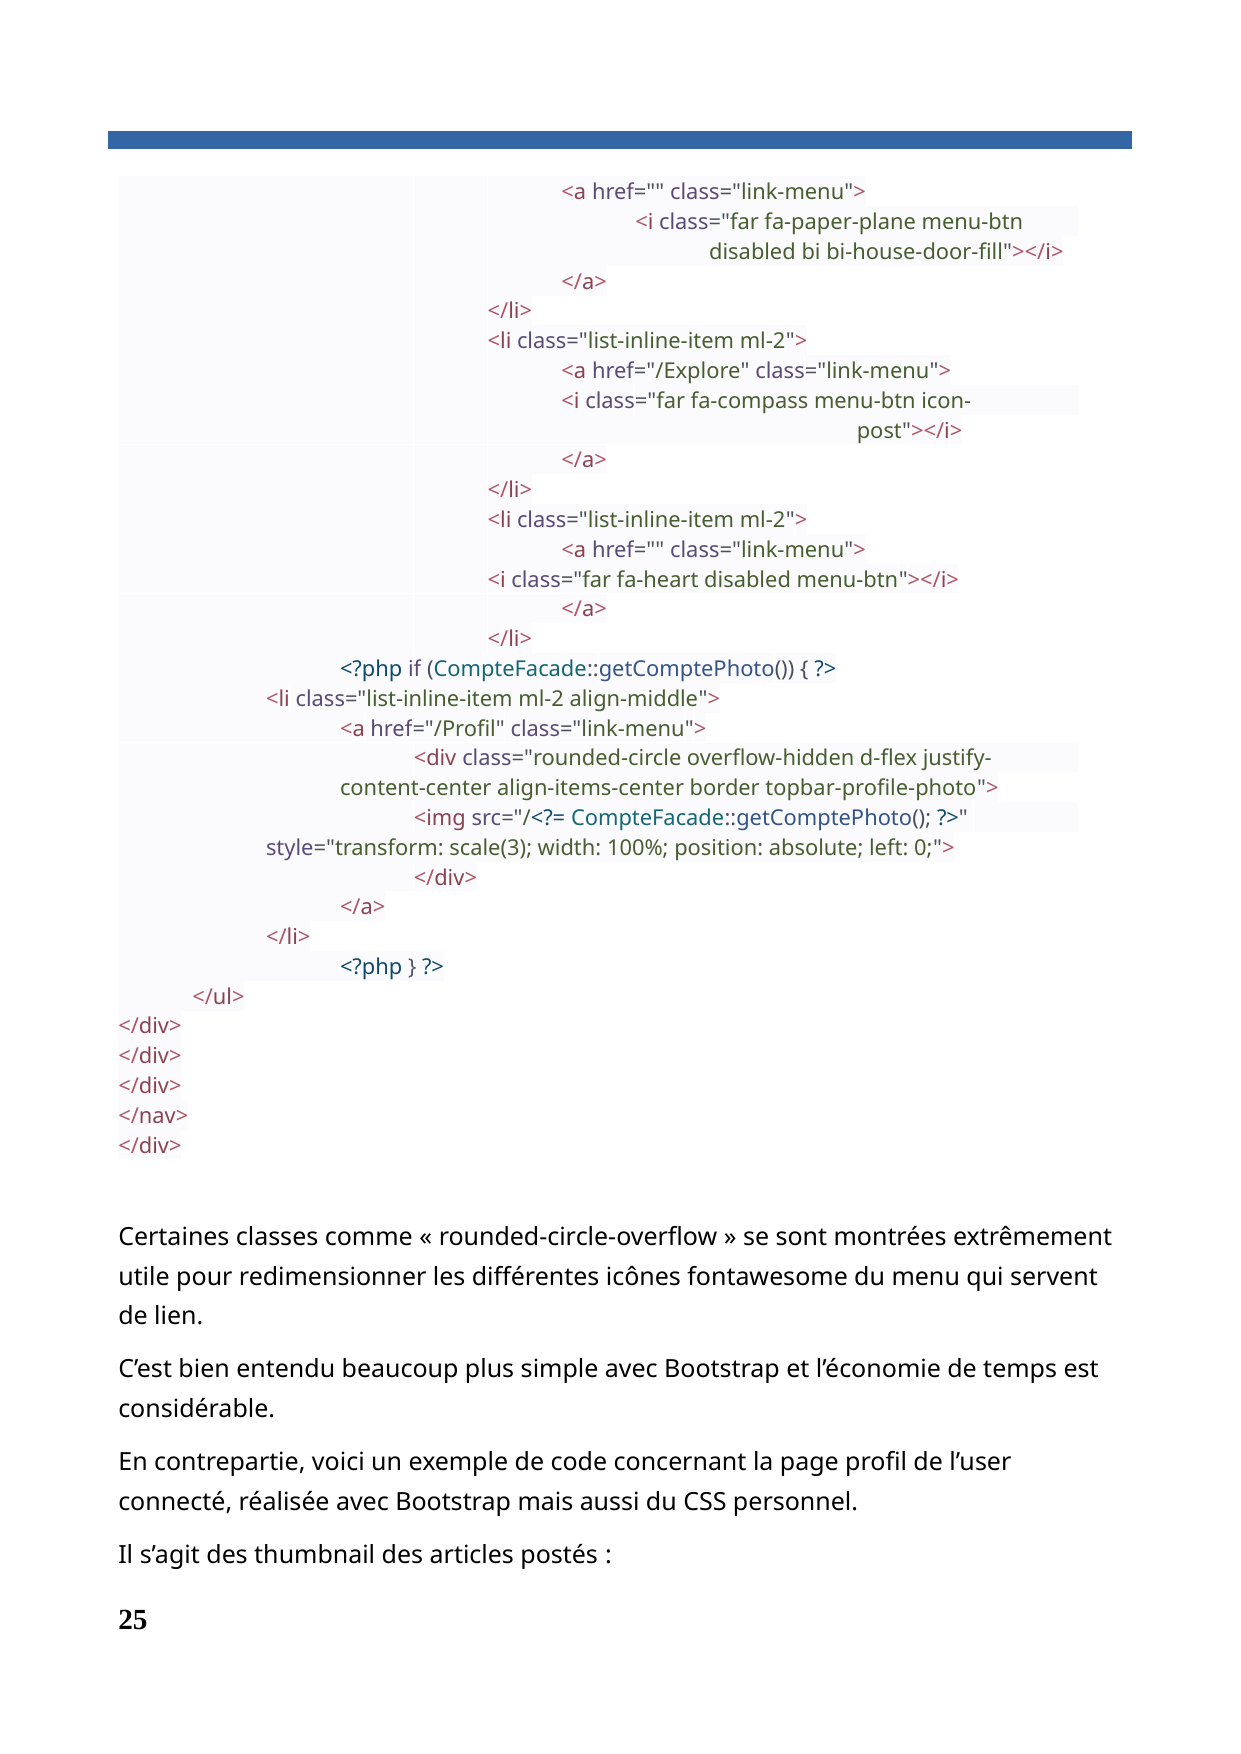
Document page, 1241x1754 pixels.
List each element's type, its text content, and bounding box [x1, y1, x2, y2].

text </a> [118, 266, 1122, 296]
text <a href="/Explore" class="link-menu"> [118, 355, 1122, 385]
text <i class="far fa-heart disabled menu-btn"></i> [118, 564, 1122, 593]
text </div> [118, 1040, 1122, 1070]
text </nav> [118, 1100, 1122, 1130]
text <i class="far fa-paper-plane menu-btn disabled bi bi-house-door-fill"></i> [118, 206, 1122, 266]
text <a href="" class="link-menu"> [118, 176, 1122, 206]
text </div> [118, 1070, 1122, 1100]
text </a> [118, 593, 1122, 623]
text <img src="/<?= CompteFacade::getComptePhoto(); ?>" style="transform: scale(3); width: 100%; position: absolute; left: 0;"> [118, 802, 1122, 862]
text <i class="far fa-compass menu-btn icon- post"></i> [118, 385, 1122, 444]
text </li> [118, 623, 1122, 653]
text <?php if (CompteFacade::getComptePhoto()) { ?> [118, 653, 1122, 683]
text </a> [118, 444, 1122, 474]
text </ul> [118, 981, 1122, 1011]
text </li> [118, 921, 1122, 951]
text Il s’agit des thumbnail des articles postés : [118, 1537, 1122, 1571]
text <li class="list-inline-item ml-2"> [118, 325, 1122, 355]
text </div> [118, 1130, 1122, 1159]
text Certaines classes comme « rounded-circle-overflow » se sont montrées extrêmement utile pour redimensionner les différentes icônes fontawesome du menu qui servent de lien. [118, 1219, 1122, 1331]
text <li class="list-inline-item ml-2 align-middle"> [118, 683, 1122, 713]
text </li> [118, 474, 1122, 504]
text </a> [118, 891, 1122, 921]
text </li> [118, 296, 1122, 325]
text <a href="/Profil" class="link-menu"> [118, 713, 1122, 742]
text <a href="" class="link-menu"> [118, 534, 1122, 564]
text En contrepartie, voici un exemple de code concernant la page profil de l’user connecté, réalisée avec Bootstrap mais aussi du CSS personnel. [118, 1444, 1122, 1517]
text </div> [118, 862, 1122, 891]
text <div class="rounded-circle overflow-hidden d-flex justify- content-center align-items-center border topbar-profile-photo"> [118, 742, 1122, 802]
text </div> [118, 1011, 1122, 1040]
text <?php } ?> [118, 951, 1122, 981]
text <li class="list-inline-item ml-2"> [118, 504, 1122, 534]
text C’est bien entendu beaucoup plus simple avec Bootstrap et l’économie de temps est considérable. [118, 1351, 1122, 1424]
